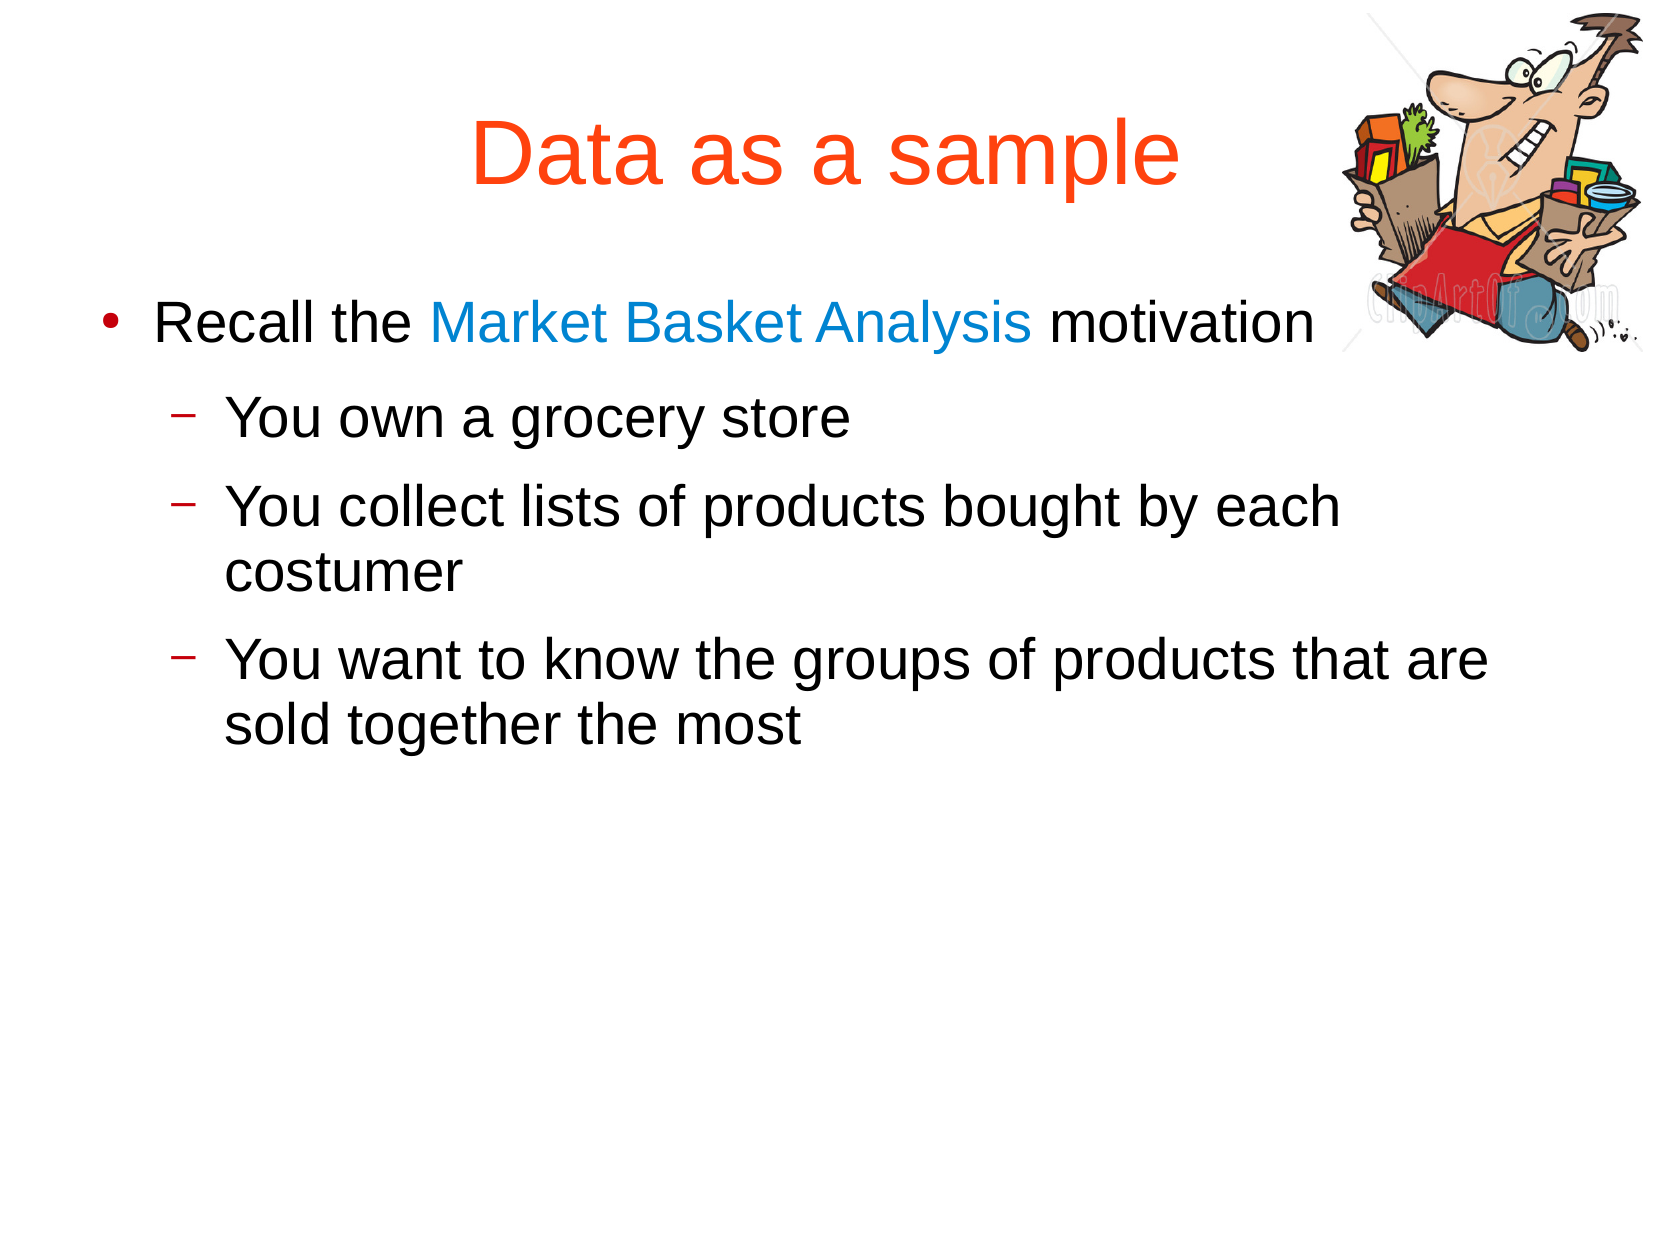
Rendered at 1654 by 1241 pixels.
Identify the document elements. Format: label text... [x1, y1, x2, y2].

list Recall the Market Basket Analysis motivation You own a grocery store You collect lists of products bought by each costumer You want to know the groups of products that are sold together the most [82, 290, 1538, 1201]
title Data as a sample [82, 49, 1342, 257]
picture [1342, 13, 1643, 352]
